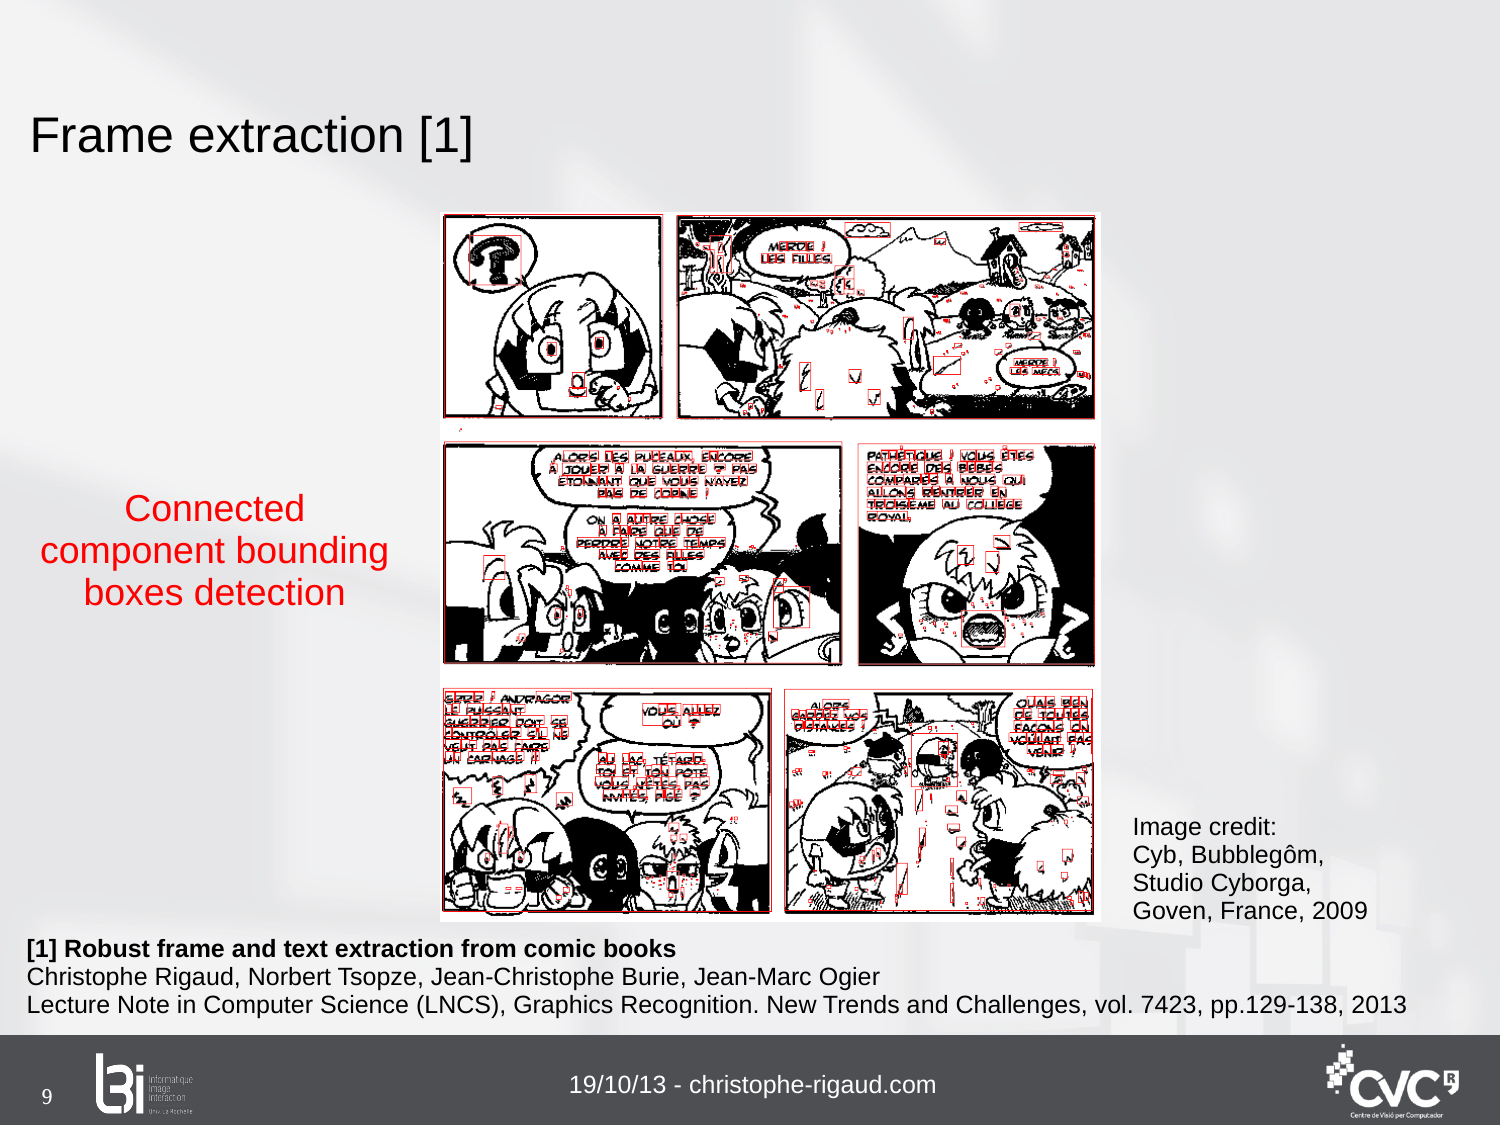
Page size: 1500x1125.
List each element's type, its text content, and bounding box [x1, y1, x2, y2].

title Frame extraction [1] [29, 41, 1500, 229]
text_box [1] Robust frame and text extraction from comic books Christophe Rigaud, Norbert Tsopze, Jean-Christophe Burie, Jean-Marc Ogier Lecture Note in Computer Science (LNCS), Graphics Recognition. New Trends and Challenges, vol. 7423, pp.129-138, 2013 [11, 927, 1477, 1027]
text_box Connected component bounding boxes detection [16, 480, 414, 733]
text_box Image credit: Cyb, Bubblegôm, Studio Cyborga, Goven, France, 2009 [1117, 805, 1500, 960]
picture [0, 0, 1500, 1125]
text_box 19/10/13 - christophe-rigaud.com [59, 1063, 1447, 1106]
